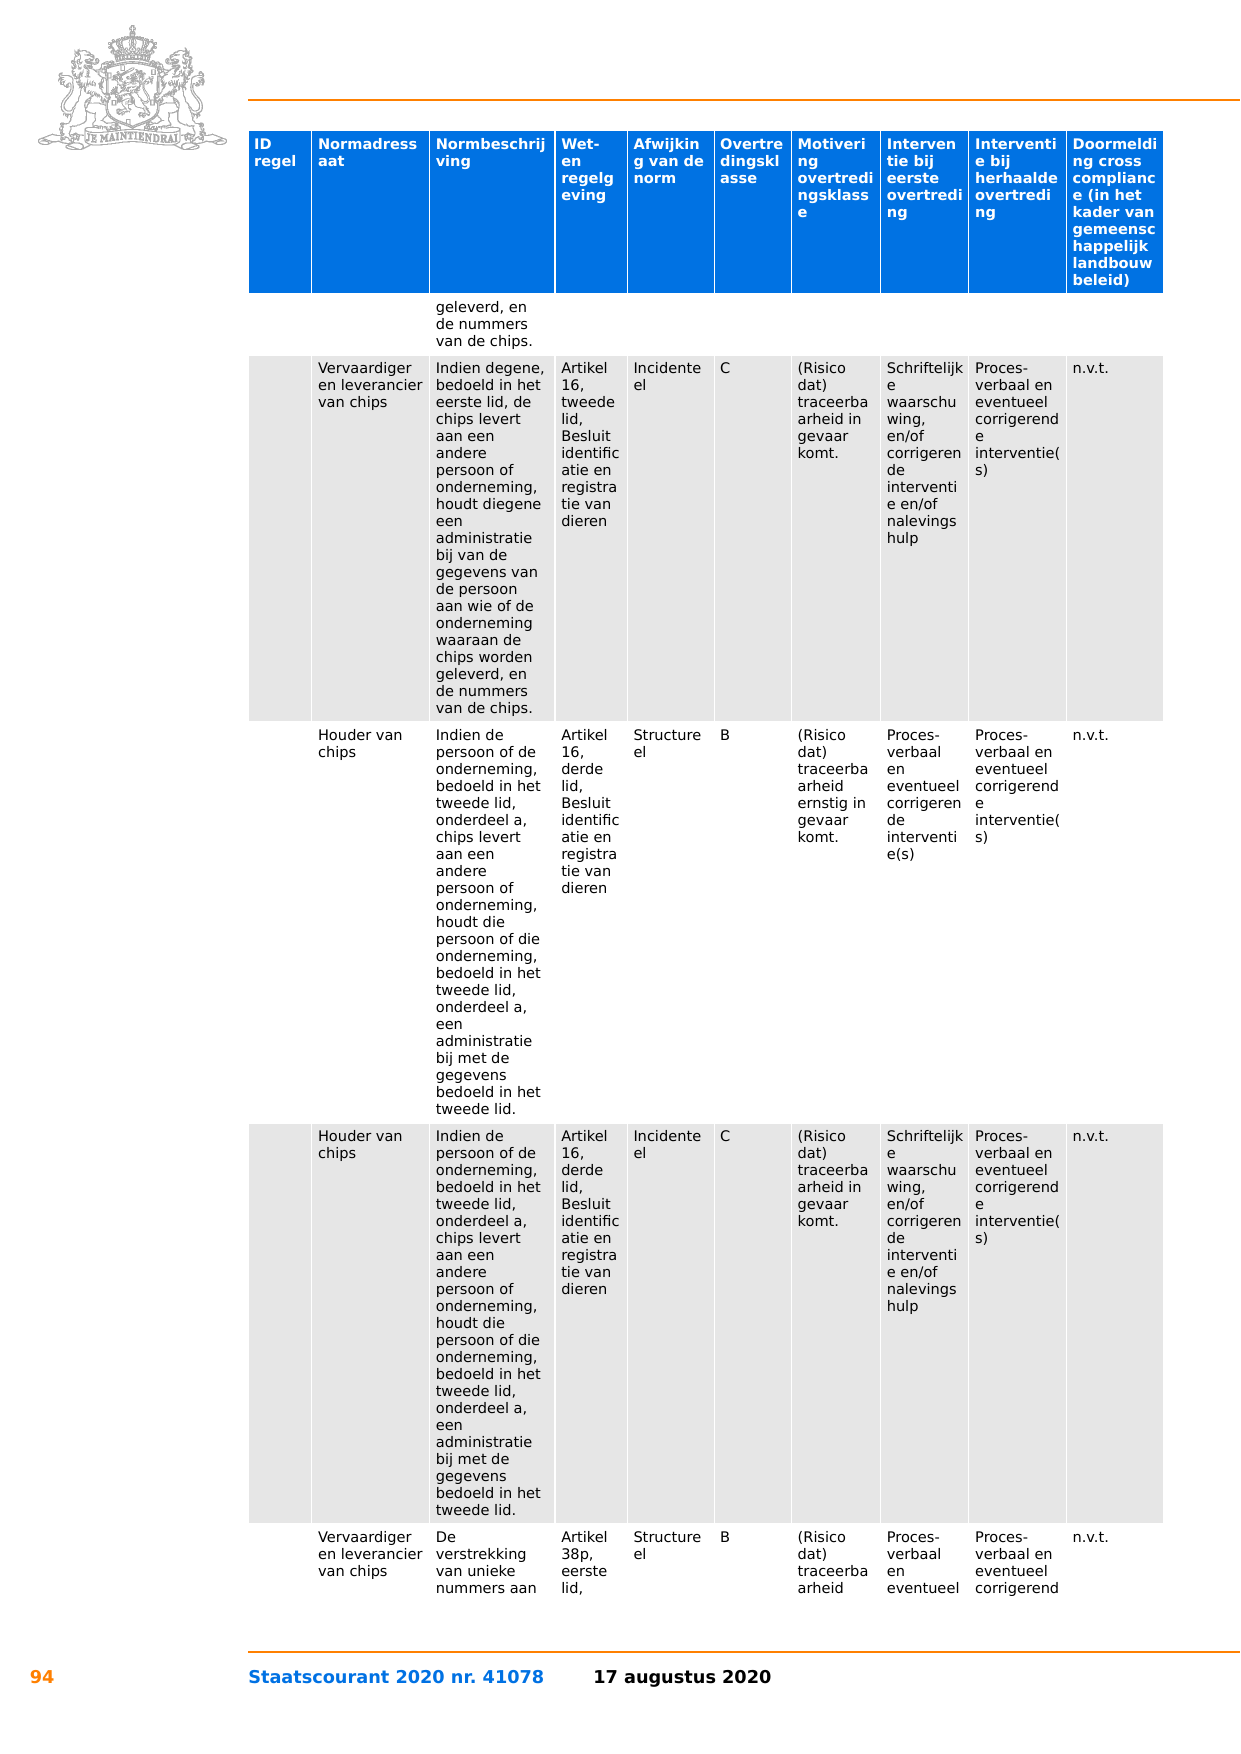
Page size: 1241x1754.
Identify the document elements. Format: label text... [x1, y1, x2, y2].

table_cell Structureel [628, 723, 714, 1122]
table_cell (Risico dat) traceerbaarheid in gevaar komt. [792, 1124, 880, 1523]
table_header Normbeschrijving [430, 131, 554, 293]
table_cell [249, 356, 311, 721]
table_cell Proces-verbaal en eventueel corrigerende interventie(s) [881, 723, 968, 1122]
table_header Interventie bij eerste overtreding [881, 131, 968, 293]
table_cell C [715, 1124, 791, 1523]
table_cell geleverd, en de nummers van de chips. [430, 294, 554, 354]
table_cell n.v.t. [1067, 356, 1163, 721]
table_cell [556, 294, 627, 354]
table_header Overtredingsklasse [715, 131, 791, 293]
table_cell (Risico dat) traceerbaarheid in gevaar komt. [792, 356, 880, 721]
table_cell Artikel 16, derde lid, Besluit identificatie en registratie van dieren [556, 1124, 627, 1523]
table_cell n.v.t. [1067, 723, 1163, 1122]
table_cell [312, 294, 429, 354]
table_cell Indien de persoon of de onderneming, bedoeld in het tweede lid, onderdeel a, chips levert aan een andere persoon of onderneming, houdt die persoon of die onderneming, bedoeld in het tweede lid, onderdeel a, een administratie bij met de gegevens bedoeld in het tweede lid. [430, 723, 554, 1122]
table_cell Vervaardiger en leverancier van chips [312, 356, 429, 721]
table_cell Vervaardiger en leverancier van chips [312, 1524, 429, 1602]
table_cell (Risico dat) traceerbaarheid ernstig in gevaar komt. [792, 723, 880, 1122]
table_cell Artikel 16, derde lid, Besluit identificatie en registratie van dieren [556, 723, 627, 1122]
table_header ID regel [249, 131, 311, 293]
picture [38, 25, 227, 150]
table_cell [249, 294, 311, 354]
table_header Interventie bij herhaalde overtreding [969, 131, 1066, 293]
table_cell Schriftelijke waarschuwing, en/of corrigerende interventie en/of nalevingshulp [881, 356, 968, 721]
table_cell B [715, 723, 791, 1122]
table_cell Proces-verbaal en eventueel corrigerende interventie(s) [969, 1124, 1066, 1523]
table_cell Schriftelijke waarschuwing, en/of corrigerende interventie en/of nalevingshulp [881, 1124, 968, 1523]
table_cell n.v.t. [1067, 1124, 1163, 1523]
table_cell Houder van chips [312, 723, 429, 1122]
table_cell [1067, 294, 1163, 354]
table_cell [969, 294, 1066, 354]
table_cell Proces-verbaal en eventueel corrigerende interventie(s) [969, 723, 1066, 1122]
table_cell Artikel 16, tweede lid, Besluit identificatie en registratie van dieren [556, 356, 627, 721]
table_cell (Risico dat) traceerbaarheid [792, 1524, 880, 1602]
table_cell Indien de persoon of de onderneming, bedoeld in het tweede lid, onderdeel a, chips levert aan een andere persoon of onderneming, houdt die persoon of die onderneming, bedoeld in het tweede lid, onderdeel a, een administratie bij met de gegevens bedoeld in het tweede lid. [430, 1124, 554, 1523]
table_header Normadressaat [312, 131, 429, 293]
table_cell [249, 1124, 311, 1523]
table_cell Proces-verbaal en eventueel corrigerend [969, 1524, 1066, 1602]
table_cell Indien degene, bedoeld in het eerste lid, de chips levert aan een andere persoon of onderneming, houdt diegene een administratie bij van de gegevens van de persoon aan wie of de onderneming waaraan de chips worden geleverd, en de nummers van de chips. [430, 356, 554, 721]
table_cell Proces-verbaal en eventueel [881, 1524, 968, 1602]
table_cell C [715, 356, 791, 721]
table_cell Incidenteel [628, 356, 714, 721]
table_cell Structureel [628, 1524, 714, 1602]
table_cell [249, 723, 311, 1122]
table_cell [628, 294, 714, 354]
table_cell [792, 294, 880, 354]
table_cell Incidenteel [628, 1124, 714, 1523]
table_header Afwijking van de norm [628, 131, 714, 293]
table_header Motivering overtredingsklasse [792, 131, 880, 293]
table_cell De verstrekking van unieke nummers aan [430, 1524, 554, 1602]
table_cell [881, 294, 968, 354]
table_cell Houder van chips [312, 1124, 429, 1523]
table_cell n.v.t. [1067, 1524, 1163, 1602]
table_header Wet- en regelgeving [556, 131, 627, 293]
table_cell Artikel 38p, eerste lid, [556, 1524, 627, 1602]
table_cell [715, 294, 791, 354]
table_header Doormelding cross compliance (in het kader van gemeenschappelijk landbouwbeleid) [1067, 131, 1163, 293]
table_cell [249, 1524, 311, 1602]
table_cell B [715, 1524, 791, 1602]
table_cell Proces-verbaal en eventueel corrigerende interventie(s) [969, 356, 1066, 721]
